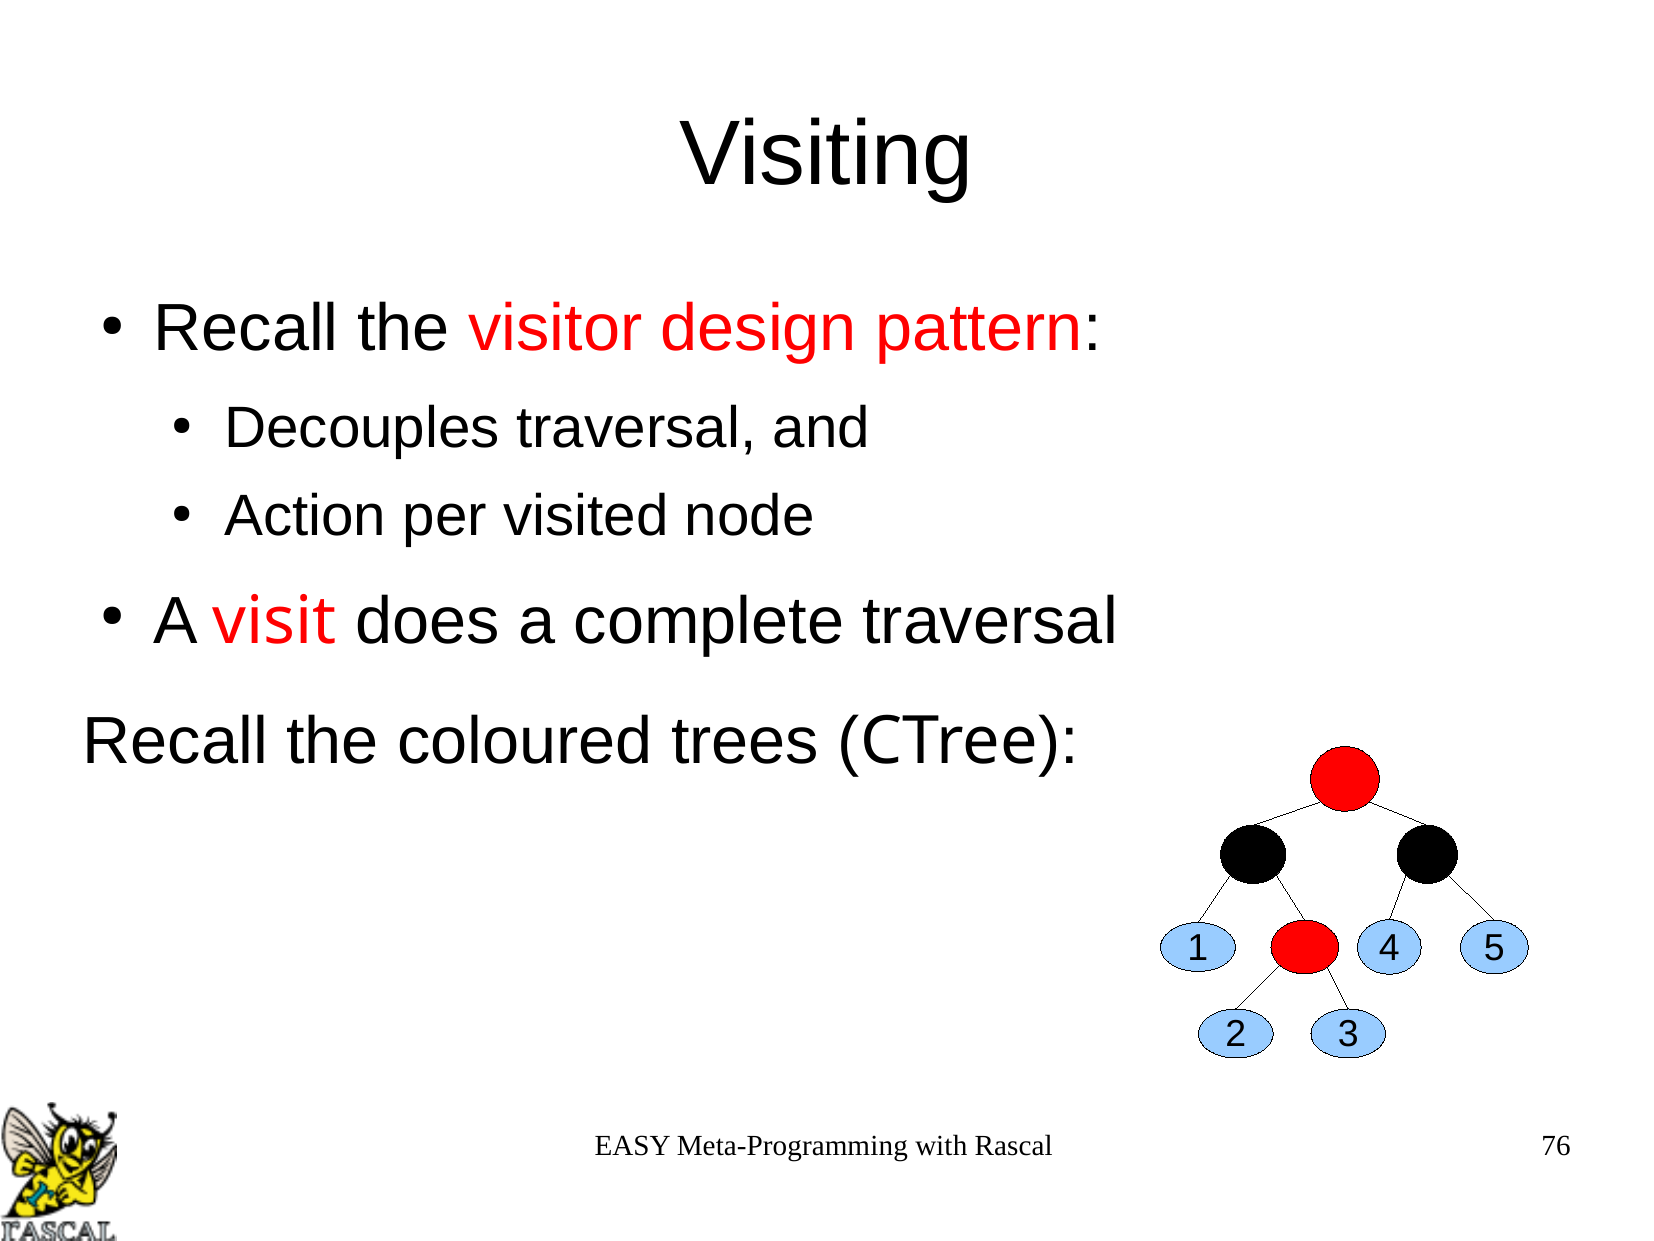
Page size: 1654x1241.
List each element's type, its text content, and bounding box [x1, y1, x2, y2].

list Recall the visitor design pattern: Decouples traversal, and Action per visited node A visit does a complete traversal Recall the coloured trees (CTree): [82, 290, 1571, 1109]
text_box [1310, 746, 1380, 812]
text_box [1220, 825, 1286, 884]
text_box 2 [1198, 1008, 1274, 1058]
text_box [1270, 920, 1339, 974]
title Visiting [82, 49, 1571, 257]
text_box 4 [1357, 919, 1422, 975]
text_box 5 [1460, 920, 1529, 974]
picture [0, 1102, 117, 1241]
text_box 3 [1310, 1008, 1386, 1058]
text_box 1 [1160, 922, 1236, 972]
text_box [1397, 825, 1458, 884]
